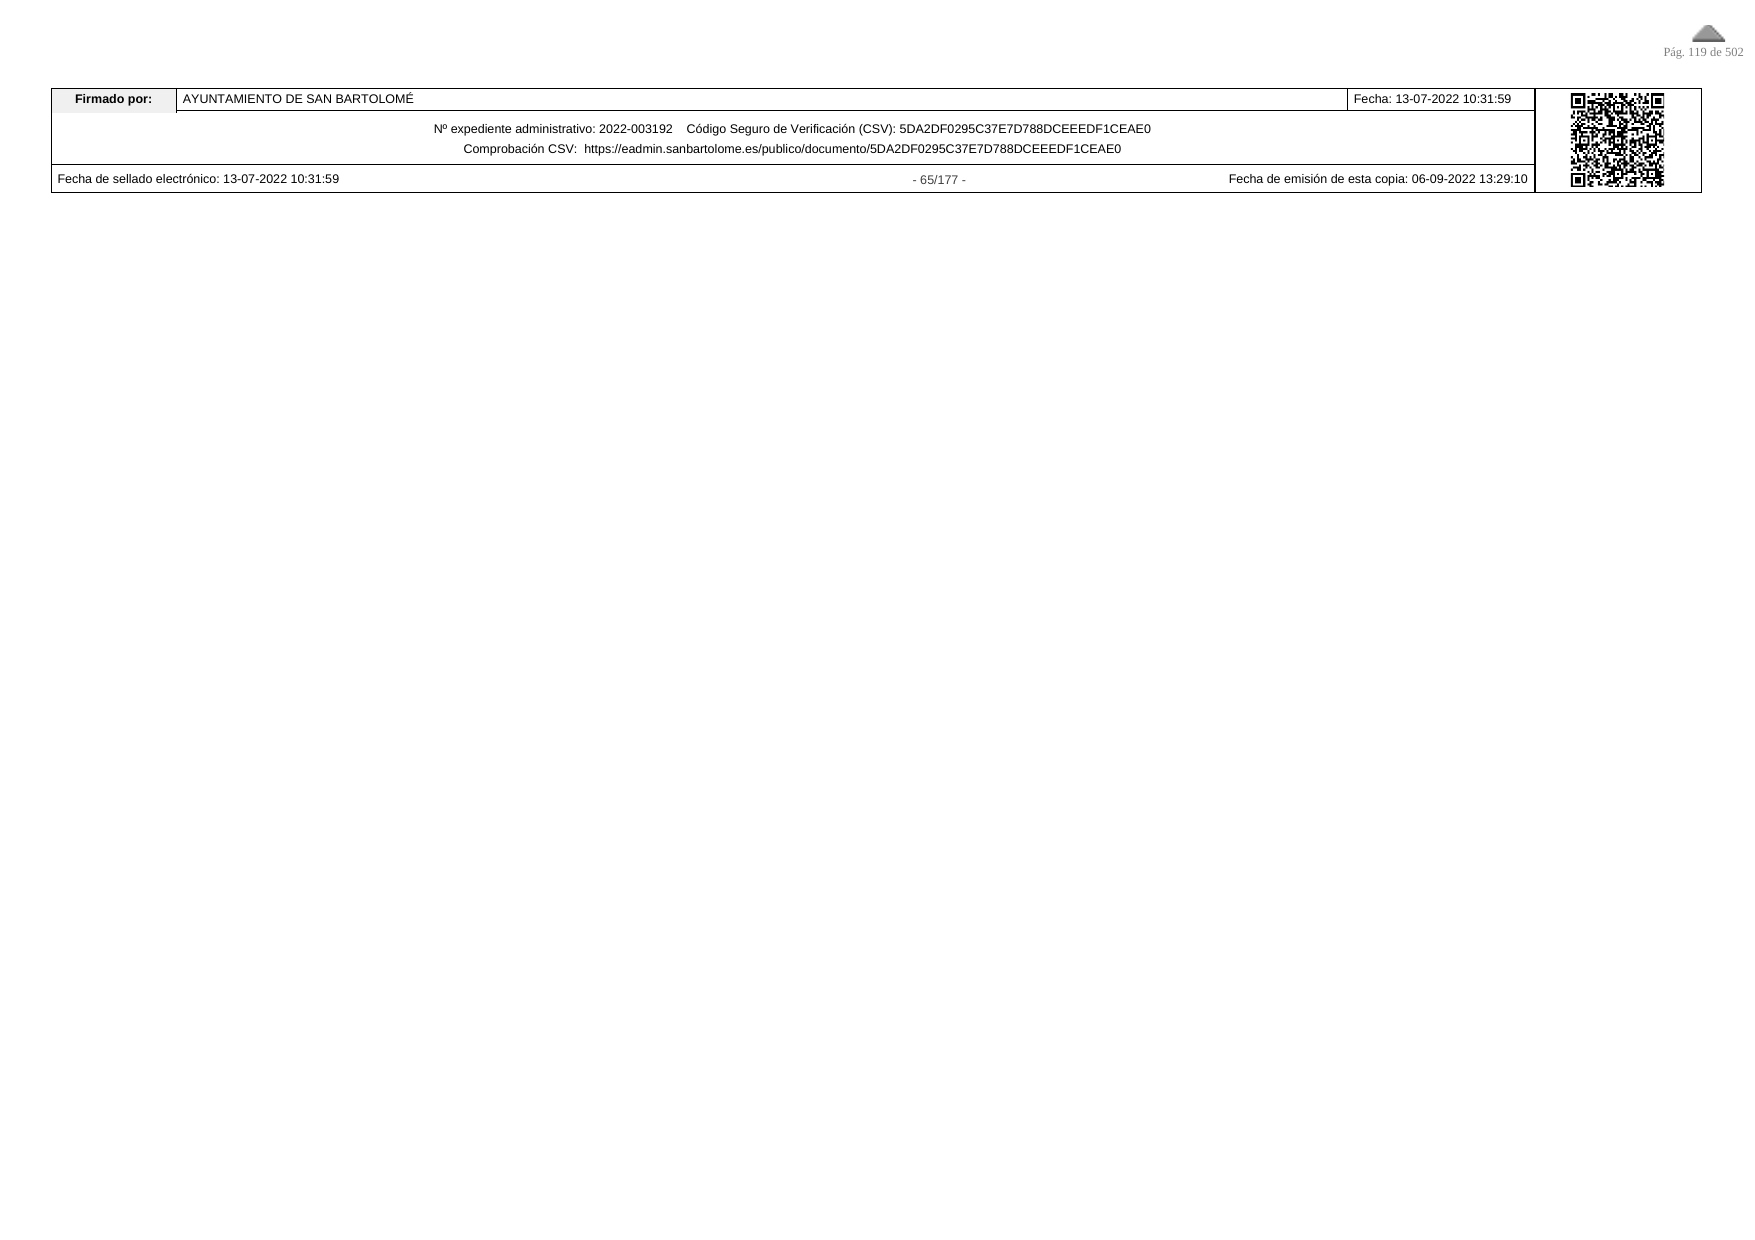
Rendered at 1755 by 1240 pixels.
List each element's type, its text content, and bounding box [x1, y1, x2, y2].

picture [1570, 93, 1665, 187]
table_cell Nº expediente administrativo: 2022-003192 Código Seguro de Verificación (CSV): 5DA2DF0295C37E7D788DCEEEDF1CEAE0 Comprobación CSV: https://eadmin.sanbartolome.es/publico/documento/5DA2DF0295C37E7D788DCEEEDF1CEAE0 [52, 111, 1534, 164]
table_header [1536, 89, 1701, 192]
table_header Fecha: 13-07-2022 10:31:59 [1348, 89, 1534, 110]
table_cell Fecha de sellado electrónico: 13-07-2022 10:31:59 - 65/177 - Fecha de emisión de esta copia: 06-09-2022 13:29:10 [52, 165, 1534, 192]
table_header AYUNTAMIENTO DE SAN BARTOLOMÉ [177, 89, 1347, 110]
picture [1691, 25, 1726, 42]
table_header Firmado por: [52, 89, 176, 110]
